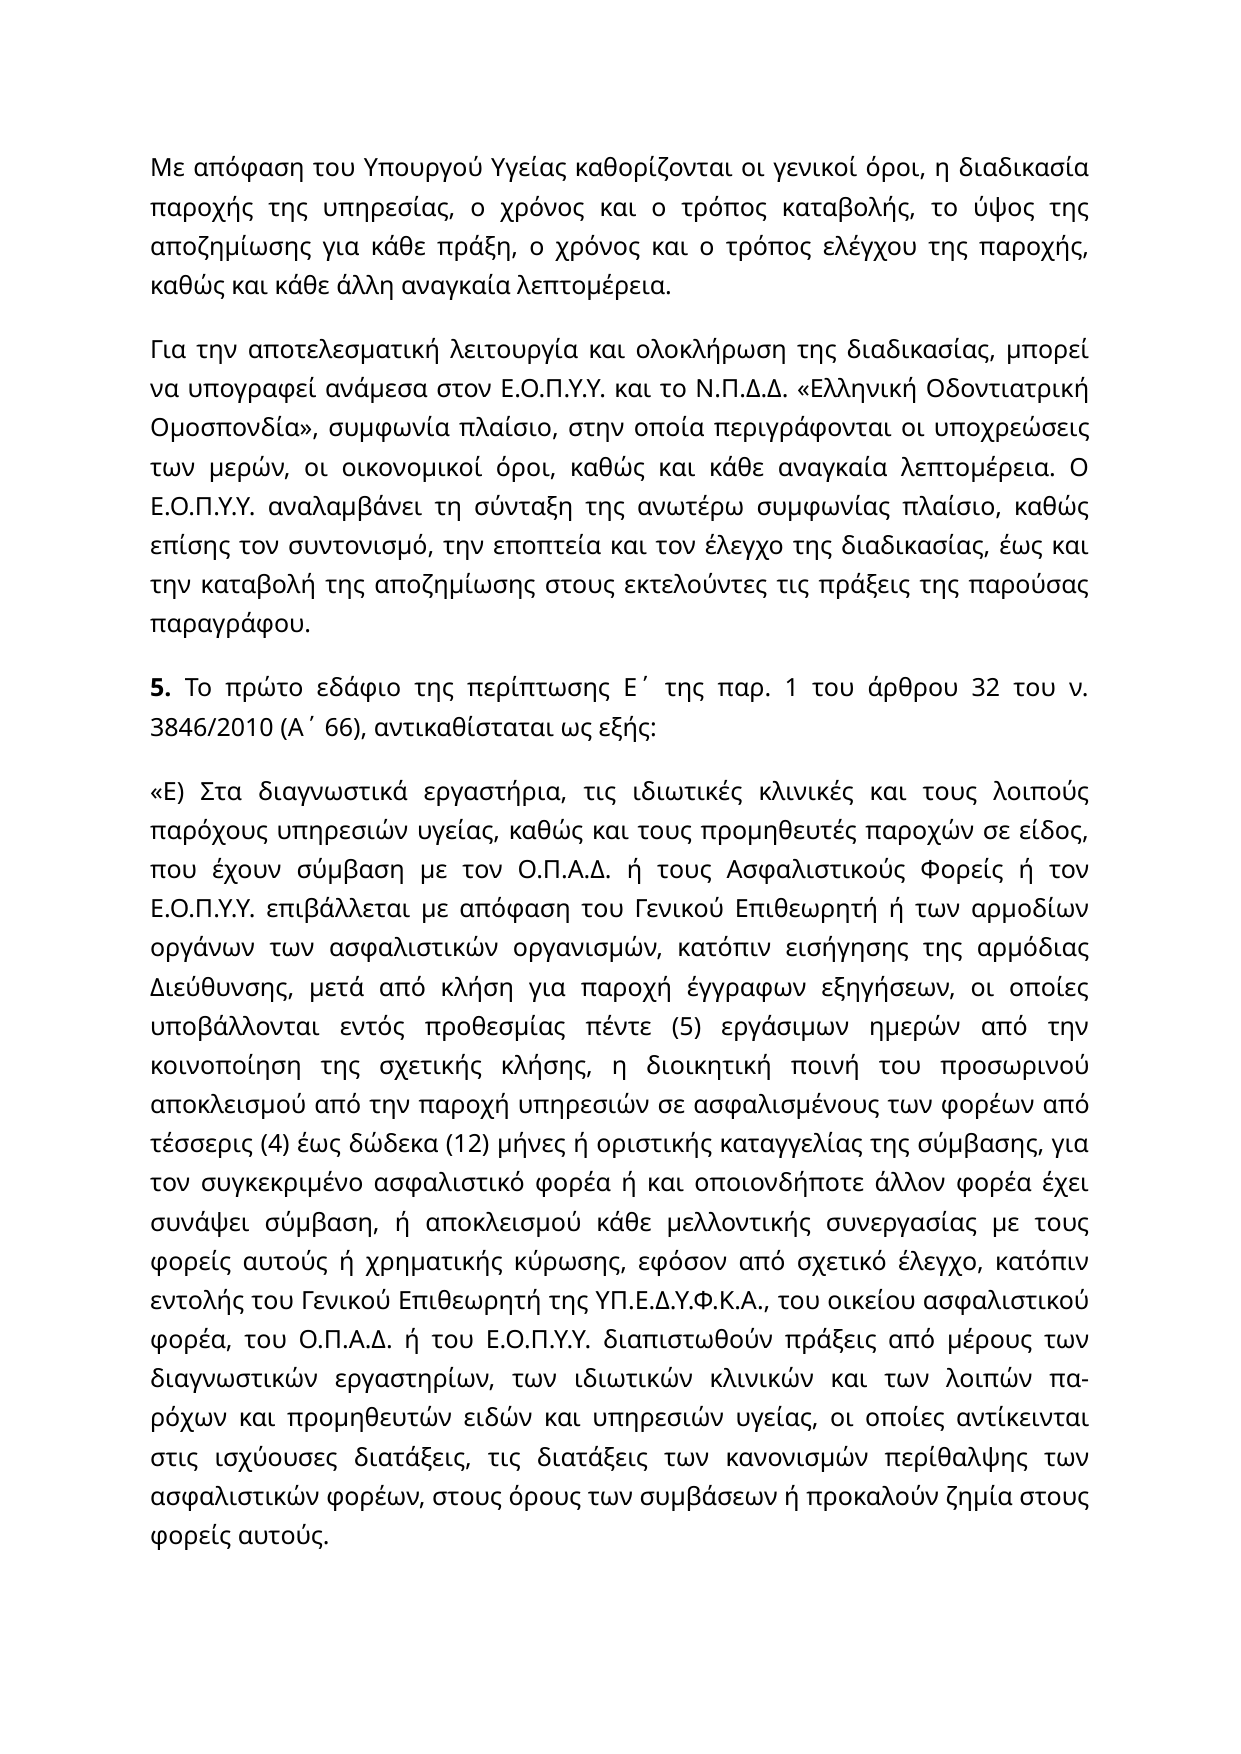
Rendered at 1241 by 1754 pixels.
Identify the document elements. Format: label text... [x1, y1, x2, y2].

text Με απόφαση του Υπουργού Υγείας καθορίζονται οι γενικοί όροι, η διαδικασία παροχής της υπηρεσίας, ο χρόνος και ο τρόπος καταβολής, το ύψος της αποζημίωσης για κάθε πράξη, ο χρόνος και ο τρόπος ελέγχου της παροχής, καθώς και κάθε άλλη αναγκαία λεπτομέρεια. [150, 150, 1090, 302]
text «Ε) Στα διαγνωστικά εργαστήρια, τις ιδιωτικές κλινικές και τους λοιπούς παρόχους υπηρεσιών υγείας, καθώς και τους προμηθευτές παροχών σε είδος, που έχουν σύμβαση με τον Ο.Π.Α.Δ. ή τους Ασφαλιστικούς Φορείς ή τον Ε.Ο.Π.Υ.Υ. επιβάλλεται με απόφαση του Γενικού Επιθεωρητή ή των αρμοδίων οργάνων των ασφαλιστικών οργανισμών, κατόπιν εισήγησης της αρμόδιας Διεύθυνσης, μετά από κλήση για παροχή έγγραφων εξηγήσεων, οι οποίες υποβάλλονται εντός προθεσμίας πέντε (5) εργάσιμων ημερών από την κοινοποίηση της σχετικής κλήσης, η διοικητική ποινή του προσωρινού αποκλεισμού από την παροχή υπηρεσιών σε ασφαλισμένους των φορέων από τέσσερις (4) έως δώδεκα (12) μήνες ή οριστικής καταγγελίας της σύμβασης, για τον συγκεκριμένο ασφαλιστικό φορέα ή και οποιονδήποτε άλλον φορέα έχει συνάψει σύμβαση, ή αποκλεισμού κάθε μελλοντικής συνεργασίας με τους φορείς αυτούς ή χρηματικής κύρωσης, εφόσον από σχετικό έλεγχο, κατόπιν εντολής του Γενικού Επιθεωρητή της ΥΠ.Ε.Δ.Υ.Φ.Κ.Α., του οικείου ασφαλιστικού φορέα, του Ο.Π.Α.Δ. ή του Ε.Ο.Π.Υ.Υ. διαπιστωθούν πράξεις από μέρους των διαγνωστικών εργαστηρίων, των ιδιωτικών κλινικών και των λοιπών πα- ρόχων και προμηθευτών ειδών και υπηρεσιών υγείας, οι οποίες αντίκεινται στις ισχύουσες διατάξεις, τις διατάξεις των κανονισμών περίθαλψης των ασφαλιστικών φορέων, στους όρους των συμβάσεων ή προκαλούν ζημία στους φορείς αυτούς. [150, 773, 1090, 1552]
text 5. Το πρώτο εδάφιο της περίπτωσης Ε΄ της παρ. 1 του άρθρου 32 του ν. 3846/2010 (Α΄ 66), αντικαθίσταται ως εξής: [150, 670, 1090, 743]
text Για την αποτελεσματική λειτουργία και ολοκλήρωση της διαδικασίας, μπορεί να υπογραφεί ανάμεσα στον Ε.Ο.Π.Υ.Υ. και το Ν.Π.Δ.Δ. «Ελληνική Οδοντιατρική Ομοσπονδία», συμφωνία πλαίσιο, στην οποία περιγράφονται οι υποχρεώσεις των μερών, οι οικονομικοί όροι, καθώς και κάθε αναγκαία λεπτομέρεια. Ο Ε.Ο.Π.Υ.Υ. αναλαμβάνει τη σύνταξη της ανωτέρω συμφωνίας πλαίσιο, καθώς επίσης τον συντονισμό, την εποπτεία και τον έλεγχο της διαδικασίας, έως και την καταβολή της αποζημίωσης στους εκτελούντες τις πράξεις της παρούσας παραγράφου. [150, 332, 1090, 640]
